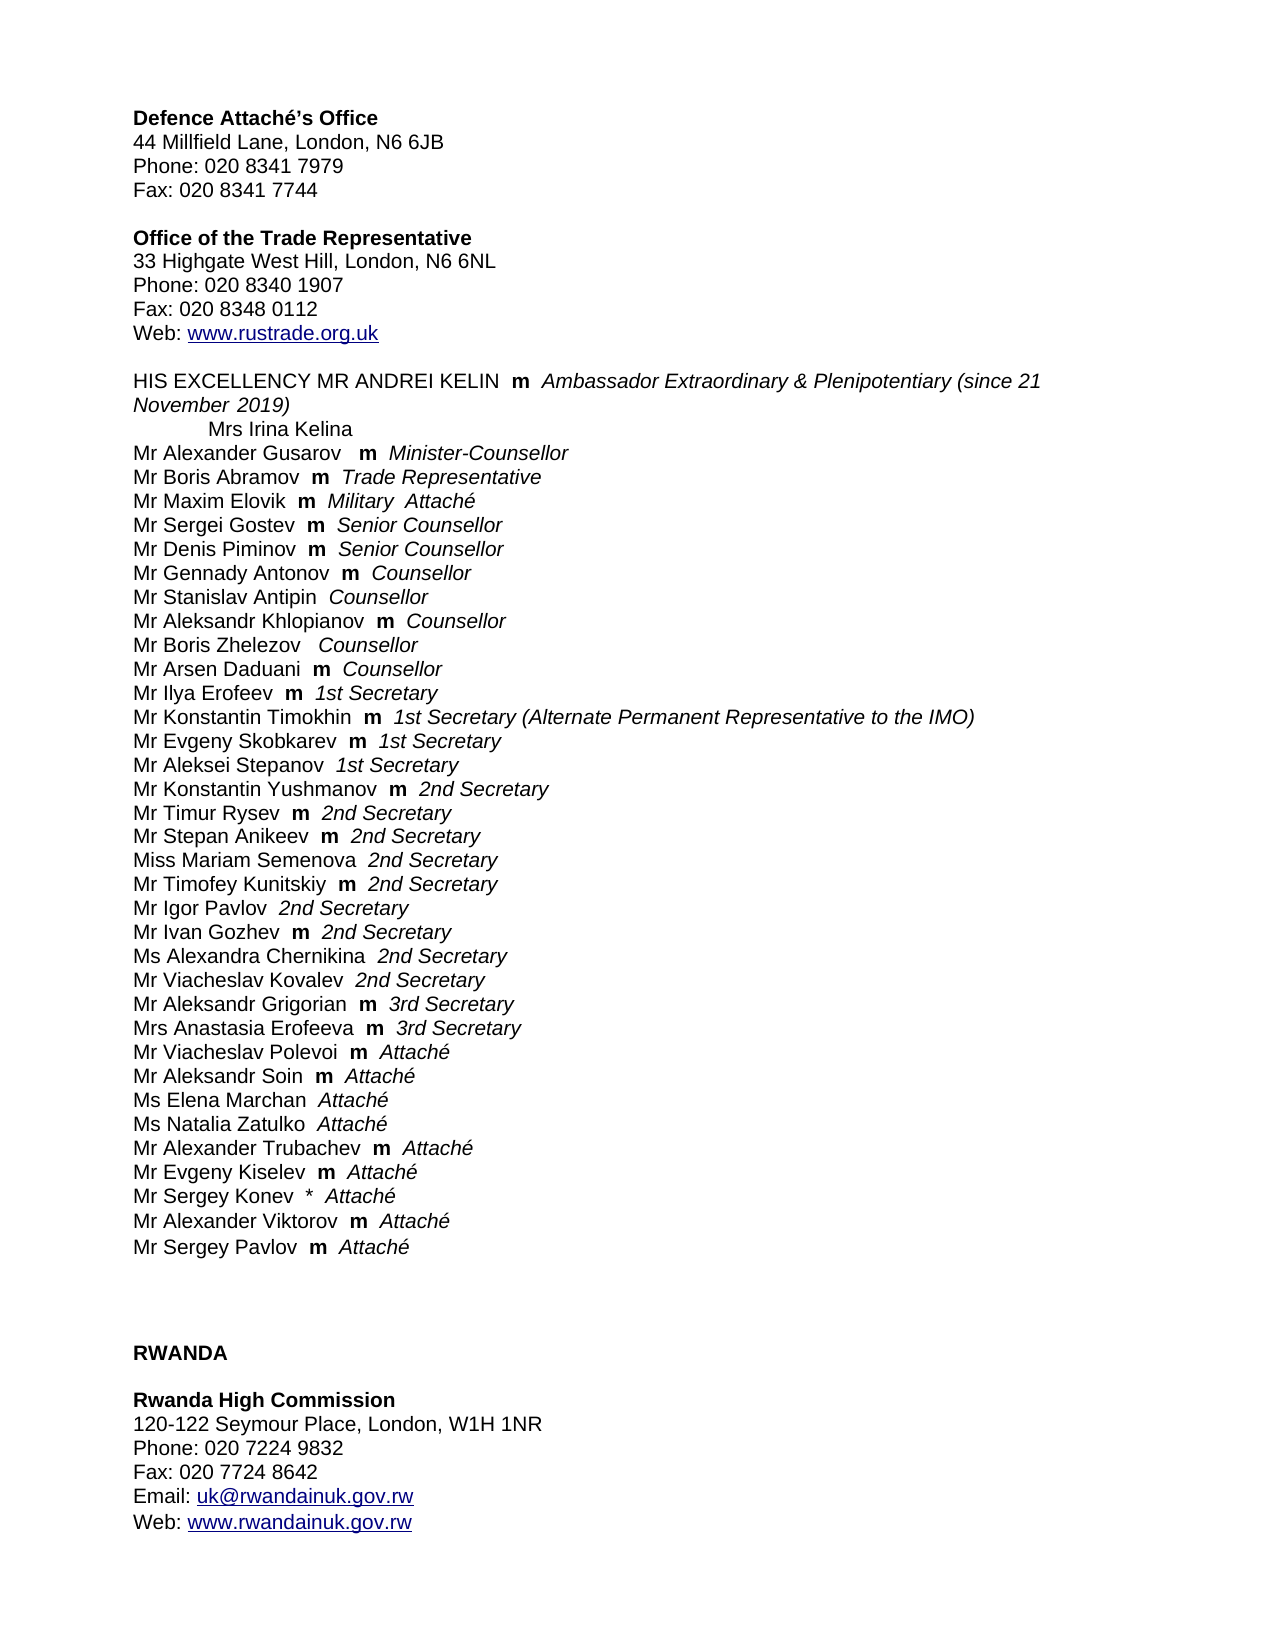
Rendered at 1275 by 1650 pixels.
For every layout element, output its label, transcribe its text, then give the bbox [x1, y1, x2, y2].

text Ms Natalia Zatulko Attaché [133, 1112, 1181, 1136]
text Mr Ilya Erofeev m 1st Secretary [133, 681, 1181, 704]
text Mr Aleksandr Soin m Attaché [133, 1064, 1181, 1088]
text Mr Sergey Pavlov m Attaché [133, 1235, 1181, 1259]
text Mr Gennady Antonov m Counsellor [133, 561, 1181, 585]
text Mr Arsen Daduani m Counsellor [133, 657, 1181, 681]
text Mr Stepan Anikeev m 2nd Secretary [133, 824, 1181, 848]
text Mr Evgeny Skobkarev m 1st Secretary [133, 728, 1181, 752]
text Phone: 020 8340 1907 [133, 273, 1181, 297]
text Email: uk@rwandainuk.gov.rw [133, 1484, 1181, 1508]
text Mr Evgeny Kiselev m Attaché [133, 1160, 1181, 1184]
text Web: www.rustrade.org.uk [133, 321, 1181, 345]
text Mr Sergei Gostev m Senior Counsellor [133, 513, 1181, 537]
text Mr Timur Rysev m 2nd Secretary [133, 800, 1181, 824]
text Mr Sergey Konev * Attaché [133, 1184, 1181, 1208]
text Fax: 020 7724 8642 [133, 1460, 1181, 1484]
text Phone: 020 7224 9832 [133, 1436, 1181, 1460]
text Fax: 020 8348 0112 [133, 297, 1181, 321]
text Mr Alexander Gusarov m Minister-Counsellor [133, 441, 1181, 465]
text Fax: 020 8341 7744 [133, 177, 1181, 201]
text Ms Alexandra Chernikina 2nd Secretary [133, 944, 1181, 968]
text Mr Aleksandr Khlopianov m Counsellor [133, 609, 1181, 633]
subtitle RWANDA [133, 1340, 1181, 1364]
text Mr Viacheslav Polevoi m Attaché [133, 1040, 1181, 1064]
text Mr Aleksandr Grigorian m 3rd Secretary [133, 992, 1181, 1016]
text Mrs Irina Kelina [133, 417, 1181, 441]
text Office of the Trade Representative [133, 225, 1181, 249]
text Mr Ivan Gozhev m 2nd Secretary [133, 920, 1181, 944]
text Miss Mariam Semenova 2nd Secretary [133, 848, 1181, 872]
text Web: www.rwandainuk.gov.rw [133, 1510, 1181, 1534]
text Mr Konstantin Yushmanov m 2nd Secretary [133, 776, 1181, 800]
text Mr Aleksei Stepanov 1st Secretary [133, 752, 1181, 776]
text Mr Boris Abramov m Trade Representative [133, 465, 1181, 489]
text Mr Boris Zhelezov Counsellor [133, 633, 1181, 657]
text 33 Highgate West Hill, London, N6 6NL [133, 249, 1181, 273]
text Mr Igor Pavlov 2nd Secretary [133, 896, 1181, 920]
text Mr Alexander Viktorov m Attaché [133, 1209, 1181, 1233]
text Rwanda High Commission [133, 1388, 1181, 1412]
text Defence Attaché’s Office [133, 106, 1181, 129]
text Mr Maxim Elovik m Military Attaché [133, 489, 1181, 513]
text Mr Stanislav Antipin Counsellor [133, 585, 1181, 609]
text Ms Elena Marchan Attaché [133, 1088, 1181, 1112]
text HIS EXCELLENCY MR ANDREI KELIN m Ambassador Extraordinary & Plenipotentiary (since 21 November 2019) [133, 369, 1181, 417]
text Mrs Anastasia Erofeeva m 3rd Secretary [133, 1016, 1181, 1040]
text Mr Konstantin Timokhin m 1st Secretary (Alternate Permanent Representative to the IMO) [133, 704, 1181, 728]
text 120-122 Seymour Place, London, W1H 1NR [133, 1412, 1181, 1436]
text Mr Timofey Kunitskiy m 2nd Secretary [133, 872, 1181, 896]
text Mr Denis Piminov m Senior Counsellor [133, 537, 1181, 561]
text Phone: 020 8341 7979 [133, 153, 1181, 177]
text 44 Millfield Lane, London, N6 6JB [133, 129, 1181, 153]
text Mr Viacheslav Kovalev 2nd Secretary [133, 968, 1181, 992]
text Mr Alexander Trubachev m Attaché [133, 1136, 1181, 1160]
